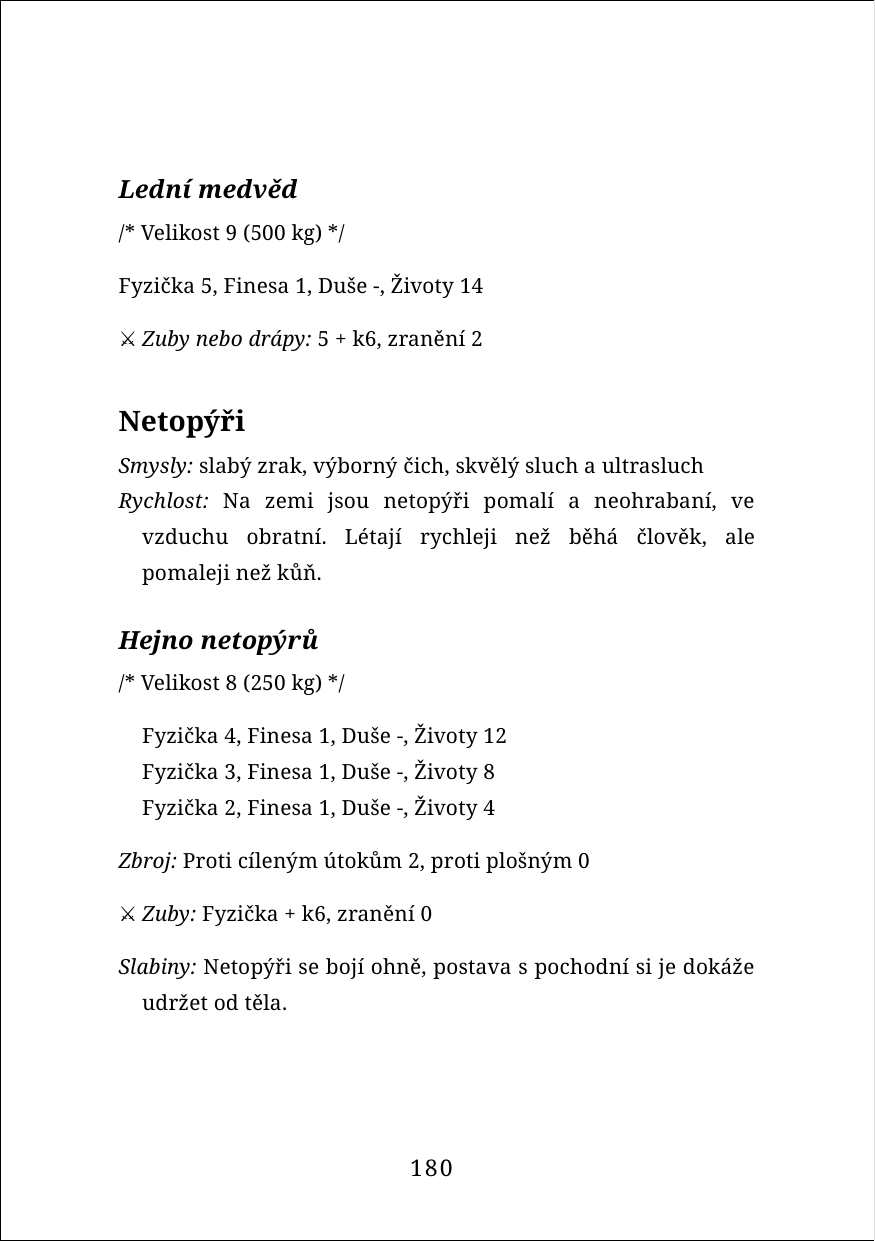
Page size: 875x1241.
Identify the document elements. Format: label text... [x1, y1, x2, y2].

text /* Velikost 9 (500 kg) */ [118, 218, 756, 246]
text ⚔ Zuby nebo drápy: 5 + k6, zranění 2 [118, 324, 756, 352]
text Rychlost: Na zemi jsou netopýři pomalí a neohrabaní, ve vzduchu obratní. Létají rychleji než běhá člověk, ale pomaleji než kůň. [118, 487, 756, 586]
text Smysly: slabý zrak, výborný čich, skvělý sluch a ultrasluch [118, 451, 756, 479]
subtitle Hejno netopýrů [118, 623, 756, 657]
text Fyzička 3, Finesa 1, Duše -, Životy 8 [142, 757, 756, 786]
text Slabiny: Netopýři se bojí ohně, postava s pochodní si je dokáže udržet od těla. [118, 952, 756, 1016]
subtitle Netopýři [118, 401, 756, 439]
text ⚔ Zuby: Fyzička + k6, zranění 0 [118, 899, 756, 928]
text Fyzička 2, Finesa 1, Duše -, Životy 4 [142, 793, 756, 821]
subtitle Lední medvěd [118, 172, 756, 206]
text Zbroj: Proti cíleným útokům 2, proti plošným 0 [118, 846, 756, 874]
text /* Velikost 8 (250 kg) */ [118, 668, 756, 697]
text Fyzička 5, Finesa 1, Duše -, Životy 14 [118, 271, 756, 299]
text Fyzička 4, Finesa 1, Duše -, Životy 12 [142, 722, 756, 750]
